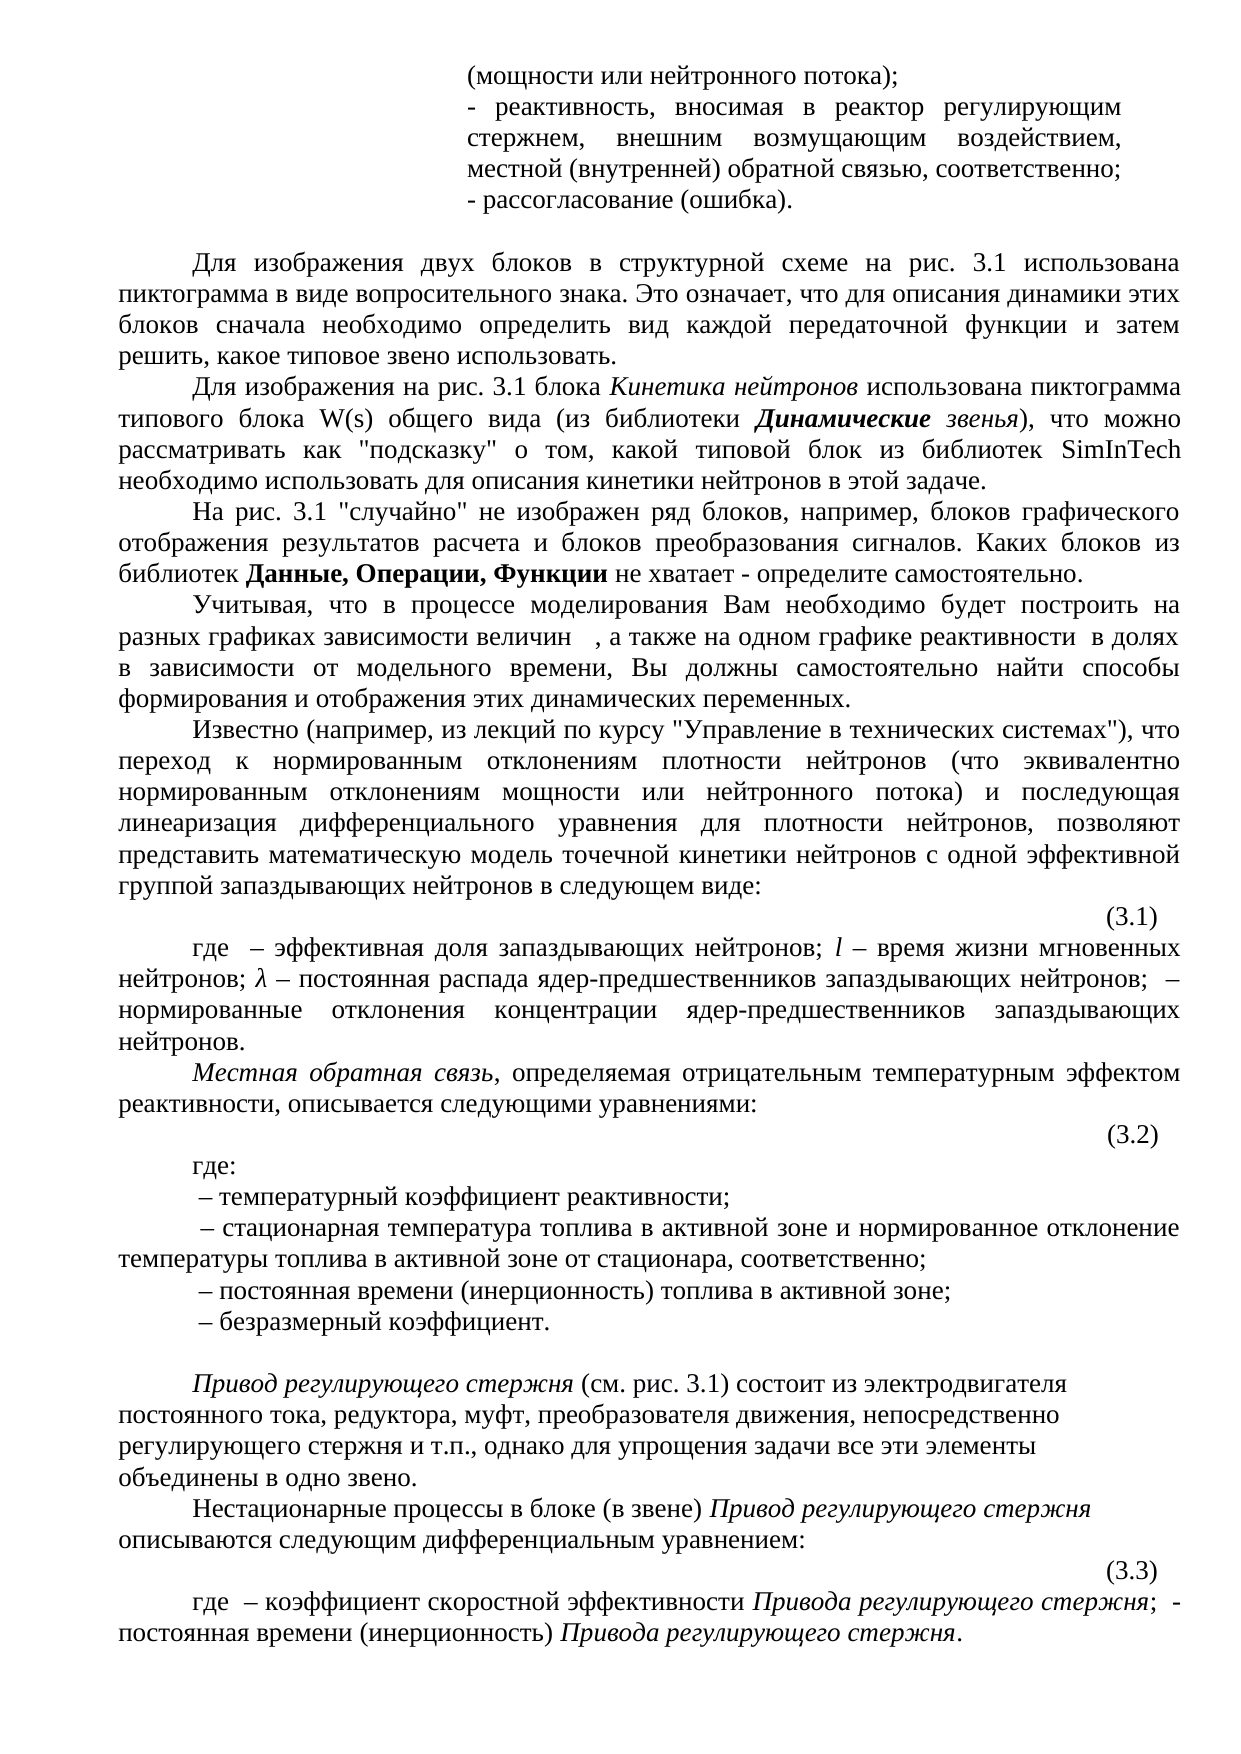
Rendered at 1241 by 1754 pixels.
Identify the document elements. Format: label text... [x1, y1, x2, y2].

table_cell - реактивность, вносимая в реактор регулирующим стержнем, внешним возмущающим воздействием, местной (внутренней) обратной связью, соответственно; [456, 90, 1133, 184]
table_cell - рассогласование (ошибка). [456, 184, 1133, 215]
table_cell (мощности или нейтронного потока); [456, 59, 1133, 90]
text Для изображения двух блоков в структурной схеме на рис. 3.1 использована пиктограмма в виде вопросительного знака. Это означает, что для описания динамики этих блоков сначала необходимо определить вид каждой передаточной функции и затем решить, какое типовое звено использовать. [118, 246, 1181, 371]
table_header [107, 1118, 892, 1149]
table_cell [107, 59, 456, 90]
table_cell [107, 90, 456, 184]
table_header [107, 900, 712, 931]
text На рис. 3.1 "случайно" не изображен ряд блоков, например, блоков графического отображения результатов расчета и блоков преобразования сигналов. Каких блоков из библиотек Данные, Операции, Функции не хватает - определите самостоятельно. [118, 495, 1181, 588]
table_cell [107, 184, 456, 215]
table_header (3.2) [892, 1118, 1170, 1149]
table_header (3.1) [712, 900, 1169, 931]
text Известно (например, из лекций по курсу "Управление в технических системах"), что переход к нормированным отклонениям плотности нейтронов (что эквивалентно нормированным отклонениям мощности или нейтронного потока) и последующая линеаризация дифференциального уравнения для плотности нейтронов, позволяют представить математическую модель точечной кинетики нейтронов с одной эффективной группой запаздывающих нейтронов в следующем виде: [118, 713, 1181, 900]
text где: [118, 1149, 1181, 1180]
text – безразмерный коэффициент. [118, 1305, 1181, 1336]
text где – коэффициент скоростной эффективности Привода регулирующего стержня; - постоянная времени (инерционность) Привода регулирующего стержня. [118, 1585, 1181, 1647]
text – стационарная температура топлива в активной зоне и нормированное отклонение температуры топлива в активной зоне от стационара, соответственно; [118, 1211, 1181, 1274]
text Для изображения на рис. 3.1 блока Кинетика нейтронов использована пиктограмма типового блока W(s) общего вида (из библиотеки Динамические звенья), что можно рассматривать как "подсказку" о том, какой типовой блок из библиотек SimInTech необходимо использовать для описания кинетики нейтронов в этой задаче. [118, 371, 1181, 495]
text где – эффективная доля запаздывающих нейтронов; l – время жизни мгновенных нейтронов; λ – постоянная распада ядер-предшественников запаздывающих нейтронов; – нормированные отклонения концентрации ядер-предшественников запаздывающих нейтронов. [118, 931, 1181, 1056]
table_header (3.3) [638, 1554, 1169, 1585]
text – постоянная времени (инерционность) топлива в активной зоне; [118, 1274, 1181, 1305]
text Учитывая, что в процессе моделирования Вам необходимо будет построить на разных графиках зависимости величин , а также на одном графике реактивности в долях в зависимости от модельного времени, Вы должны самостоятельно найти способы формирования и отображения этих динамических переменных. [118, 588, 1181, 713]
text Привод регулирующего стержня (см. рис. 3.1) состоит из электродвигателя постоянного тока, редуктора, муфт, преобразователя движения, непосредственно регулирующего стержня и т.п., однако для упрощения задачи все эти элементы объединены в одно звено. [118, 1367, 1181, 1492]
text Местная обратная связь, определяемая отрицательным температурным эффектом реактивности, описывается следующими уравнениями: [118, 1056, 1181, 1118]
text Нестационарные процессы в блоке (в звене) Привод регулирующего стержня описываются следующим дифференциальным уравнением: [118, 1492, 1181, 1554]
text – температурный коэффициент реактивности; [118, 1180, 1181, 1211]
table_header [107, 1554, 638, 1585]
